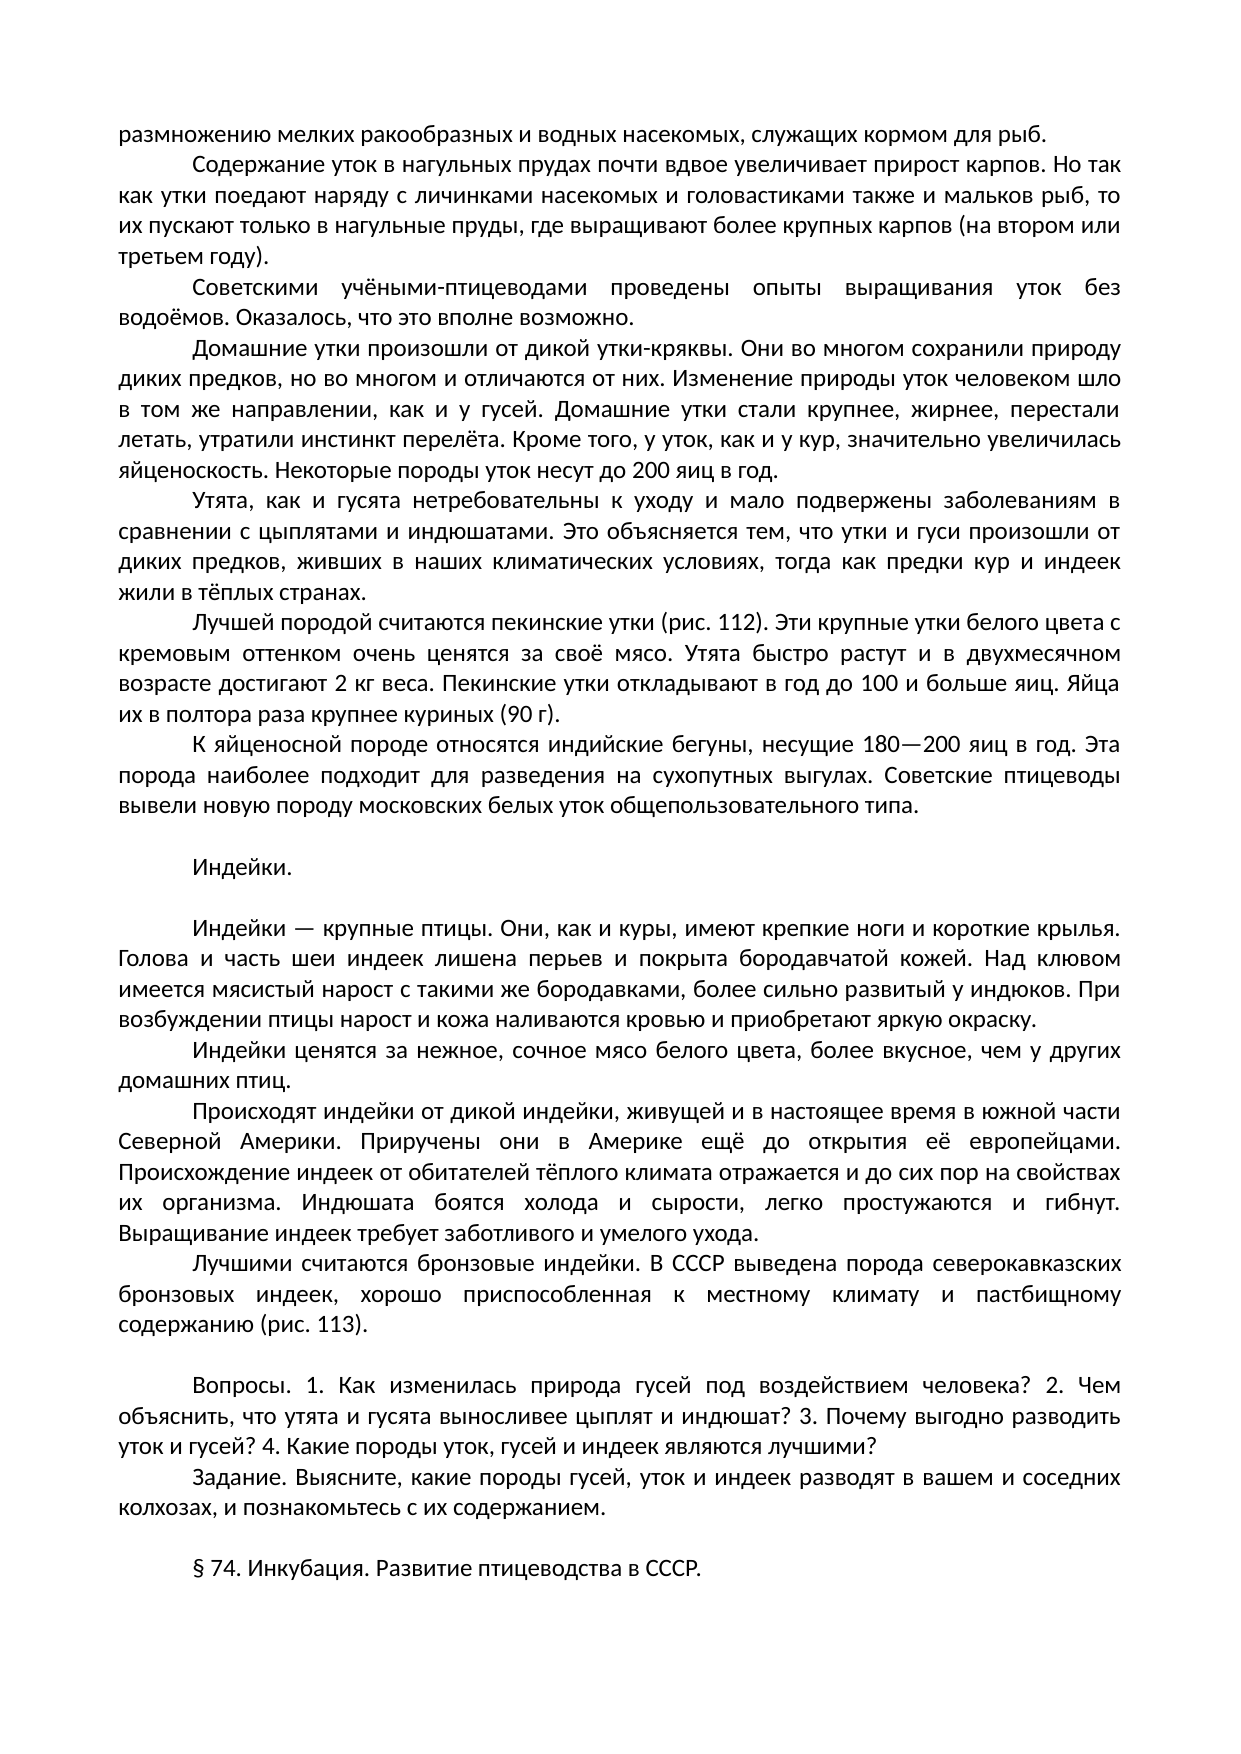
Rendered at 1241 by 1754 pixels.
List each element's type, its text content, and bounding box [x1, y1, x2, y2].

text Индейки — крупные птицы. Они, как и куры, имеют крепкие ноги и короткие крылья. Голова и часть шеи индеек лишена перьев и покрыта бородавчатой кожей. Над клювом имеется мясистый нарост с такими же бородавками, более сильно развитый у индюков. При возбуждении птицы нарост и кожа наливаются кровью и приобретают яркую окраску. [118, 912, 1122, 1034]
text Советскими учёными-птицеводами проведены опыты выращивания уток без водоёмов. Оказалось, что это вполне возможно. [118, 271, 1122, 332]
text Вопросы. 1. Как изменилась природа гусей под воздействием человека? 2. Чем объяснить, что утята и гусята выносливее цыплят и индюшат? 3. Почему выгодно разводить уток и гусей? 4. Какие породы уток, гусей и индеек являются лучшими? [118, 1369, 1122, 1461]
text размножению мелких ракообразных и водных насекомых, служащих кормом для рыб. [118, 118, 1122, 149]
text Происходят индейки от дикой индейки, живущей и в настоящее время в южной части Северной Америки. Приручены они в Америке ещё до открытия её европейцами. Происхождение индеек от обитателей тёплого климата отражается и до сих пор на свойствах их организма. Индюшата боятся холода и сырости, легко простужаются и гибнут. Выращивание индеек требует заботливого и умелого ухода. [118, 1095, 1122, 1247]
text Домашние утки произошли от дикой утки-кряквы. Они во многом сохранили природу диких предков, но во многом и отличаются от них. Изменение природы уток человеком шло в том же направлении, как и у гусей. Домашние утки стали крупнее, жирнее, перестали летать, утратили инстинкт перелёта. Кроме того, у уток, как и у кур, значительно увеличилась яйценоскость. Некоторые породы уток несут до 200 яиц в год. [118, 332, 1122, 484]
text Содержание уток в нагульных прудах почти вдвое увеличивает прирост карпов. Но так как утки поедают наряду с личинками насекомых и головастиками также и мальков рыб, то их пускают только в нагульные пруды, где выращивают более крупных карпов (на втором или третьем году). [118, 149, 1122, 271]
text Утята, как и гусята нетребовательны к уходу и мало подвержены заболеваниям в сравнении с цыплятами и индюшатами. Это объясняется тем, что утки и гуси произошли от диких предков, живших в наших климатических условиях, тогда как предки кур и индеек жили в тёплых странах. [118, 484, 1122, 606]
text Лучшими считаются бронзовые индейки. В СССР выведена порода северокавказских бронзовых индеек, хорошо приспособленная к местному климату и пастбищному содержанию (рис. 113). [118, 1247, 1122, 1339]
text К яйценосной породе относятся индийские бегуны, несущие 180—200 яиц в год. Эта порода наиболее подходит для разведения на сухопутных выгулах. Советские птицеводы вывели новую породу московских белых уток общепользовательного типа. [118, 728, 1122, 820]
text Индейки. [118, 851, 1122, 881]
text § 74. Инкубация. Развитие птицеводства в СССР. [118, 1553, 1122, 1583]
text Лучшей породой считаются пекинские утки (рис. 112). Эти крупные утки белого цвета с кремовым оттенком очень ценятся за своё мясо. Утята быстро растут и в двухмесячном возрасте достигают 2 кг веса. Пекинские утки откладывают в год до 100 и больше яиц. Яйца их в полтора раза крупнее куриных (90 г). [118, 606, 1122, 728]
text Задание. Выясните, какие породы гусей, уток и индеек разводят в вашем и соседних колхозах, и познакомьтесь с их содержанием. [118, 1461, 1122, 1522]
text Индейки ценятся за нежное, сочное мясо белого цвета, более вкусное, чем у других домашних птиц. [118, 1034, 1122, 1095]
